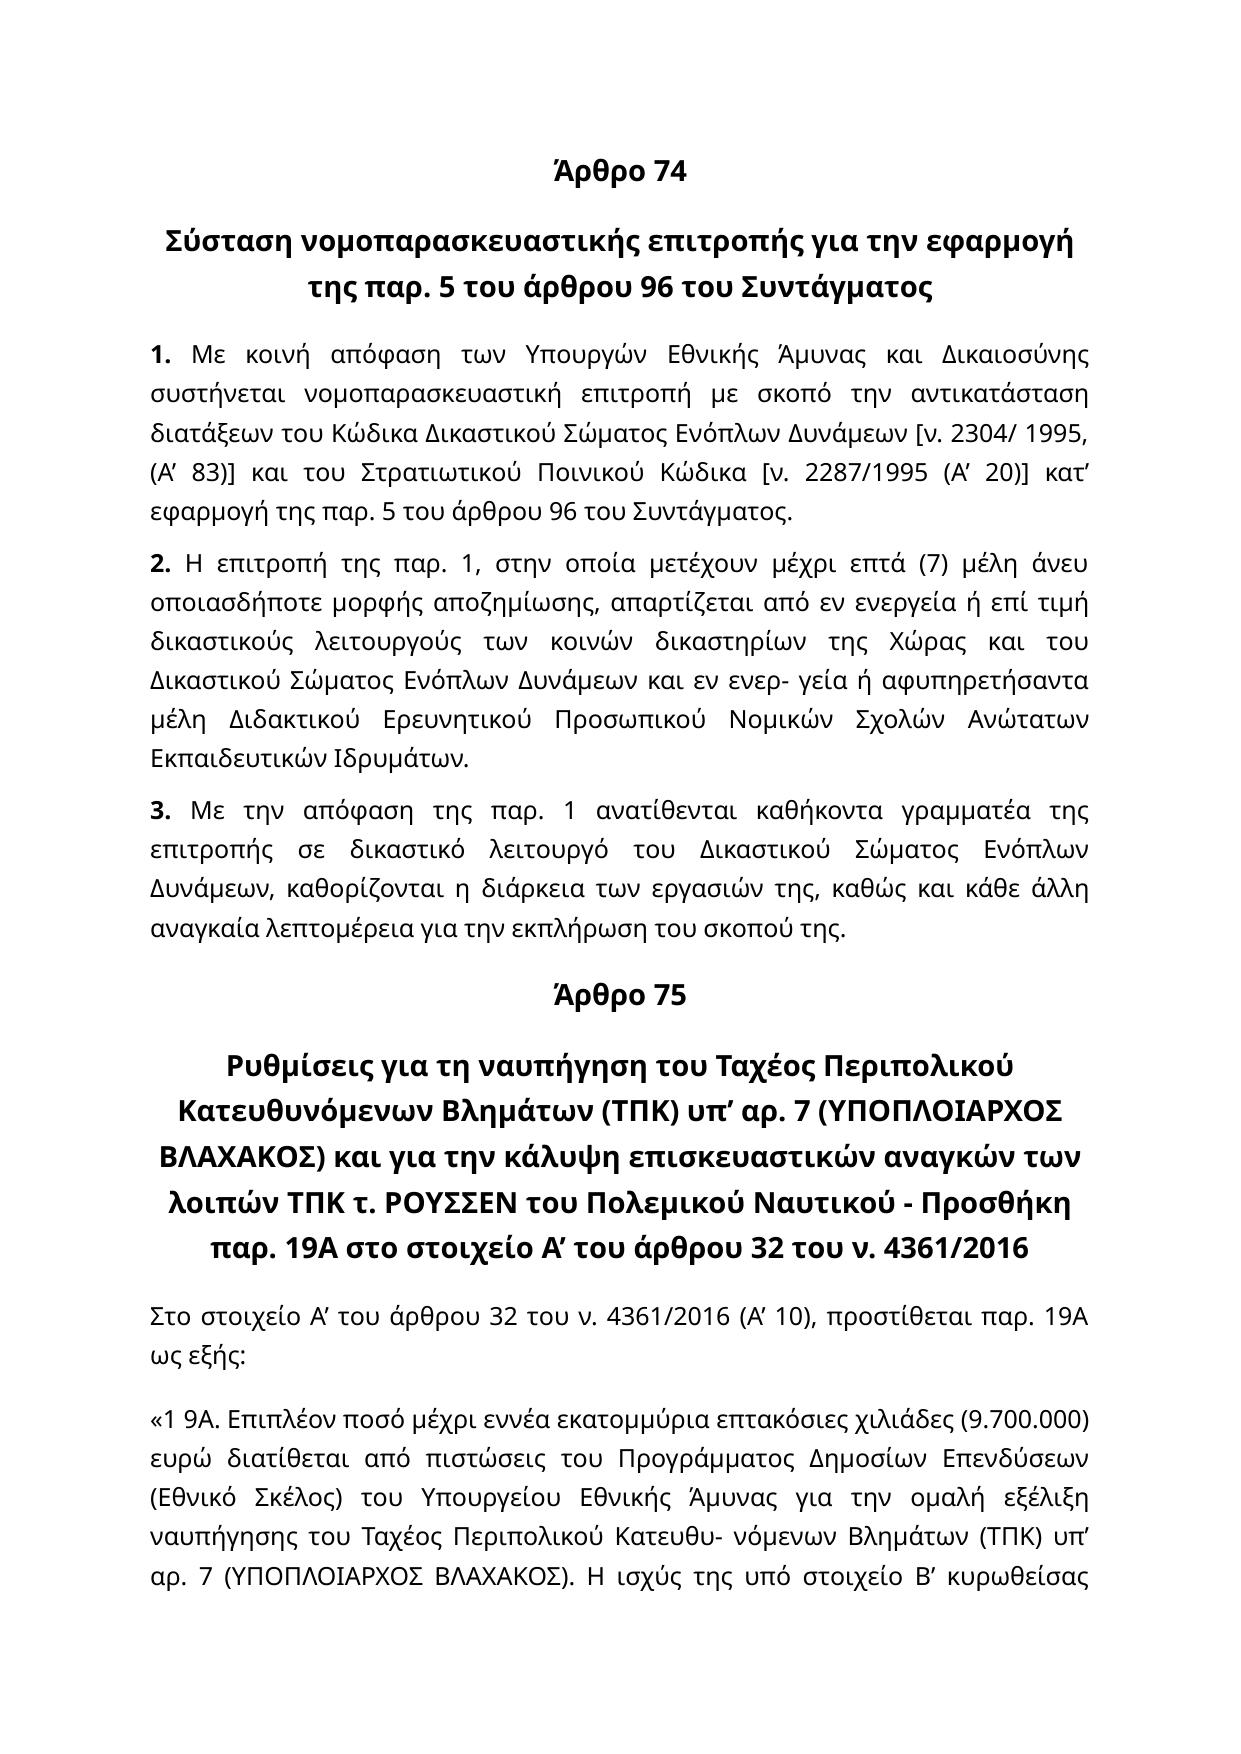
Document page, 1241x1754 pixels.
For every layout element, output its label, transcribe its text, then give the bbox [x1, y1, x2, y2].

subtitle Σύσταση νομοπαρασκευαστικής επιτροπής για την εφαρμογή της παρ. 5 του άρθρου 96 του Συντάγματος [150, 221, 1090, 306]
text 1. Με κοινή απόφαση των Υπουργών Εθνικής Άμυνας και Δικαιοσύνης συστήνεται νομοπαρασκευαστική επιτροπή με σκοπό την αντικατάσταση διατάξεων του Κώδικα Δικαστικού Σώματος Ενόπλων Δυνάμεων [ν. 2304/ 1995, (Α’ 83)] και του Στρατιωτικού Ποινικού Κώδικα [ν. 2287/1995 (Α’ 20)] κατ’ εφαρμογή της παρ. 5 του άρθρου 96 του Συντάγματος. [150, 337, 1090, 528]
text «1 9A. Επιπλέον ποσό μέχρι εννέα εκατομμύρια επτακόσιες χιλιάδες (9.700.000) ευρώ διατίθεται από πιστώσεις του Προγράμματος Δημοσίων Επενδύσεων (Εθνικό Σκέλος) του Υπουργείου Εθνικής Άμυνας για την ομαλή εξέλιξη ναυπήγησης του Ταχέος Περιπολικού Κατευθυ- νόμενων Βλημάτων (ΤΠΚ) υπ’ αρ. 7 (ΥΠΟΠΛΟΙΑΡΧΟΣ ΒΛΑΧΑΚΟΣ). Η ισχύς της υπό στοιχείο Β’ κυρωθείσας [150, 1401, 1090, 1592]
subtitle Ρυθμίσεις για τη ναυπήγηση του Ταχέος Περιπολικού Κατευθυνόμενων Βλημάτων (ΤΠΚ) υπ’ αρ. 7 (ΥΠΟΠΛΟΙΑΡΧΟΣ BΛΑΧΑΚΟΣ) και για την κάλυψη επισκευαστικών αναγκών των λοιπών ΤΠΚ τ. ΡΟΥΣΣΕΝ του Πολεμικού Ναυτικού - Προσθήκη παρ. 19A στο στοιχείο Α’ του άρθρου 32 του ν. 4361/2016 [150, 1045, 1090, 1267]
text Στo στοιχείο Α’ του άρθρου 32 του ν. 4361/2016 (Α’ 10), προστίθεται παρ. 19Α ως εξής: [150, 1298, 1090, 1371]
text 2. Η επιτροπή της παρ. 1, στην οποία μετέχουν μέχρι επτά (7) μέλη άνευ οποιασδήποτε μορφής αποζημίωσης, απαρτίζεται από εν ενεργεία ή επί τιμή δικαστικούς λειτουργούς των κοινών δικαστηρίων της Χώρας και του Δικαστικού Σώματος Ενόπλων Δυνάμεων και εν ενερ- γεία ή αφυπηρετήσαντα μέλη Διδακτικού Ερευνητικού Προσωπικού Νομικών Σχολών Ανώτατων Εκπαιδευτικών Ιδρυμάτων. [150, 545, 1090, 775]
subtitle Άρθρο 74 [150, 150, 1090, 190]
subtitle Άρθρο 75 [150, 974, 1090, 1014]
text 3. Με την απόφαση της παρ. 1 ανατίθενται καθήκοντα γραμματέα της επιτροπής σε δικαστικό λειτουργό του Δικαστικού Σώματος Ενόπλων Δυνάμεων, καθορίζονται η διάρκεια των εργασιών της, καθώς και κάθε άλλη αναγκαία λεπτομέρεια για την εκπλήρωση του σκοπού της. [150, 793, 1090, 944]
